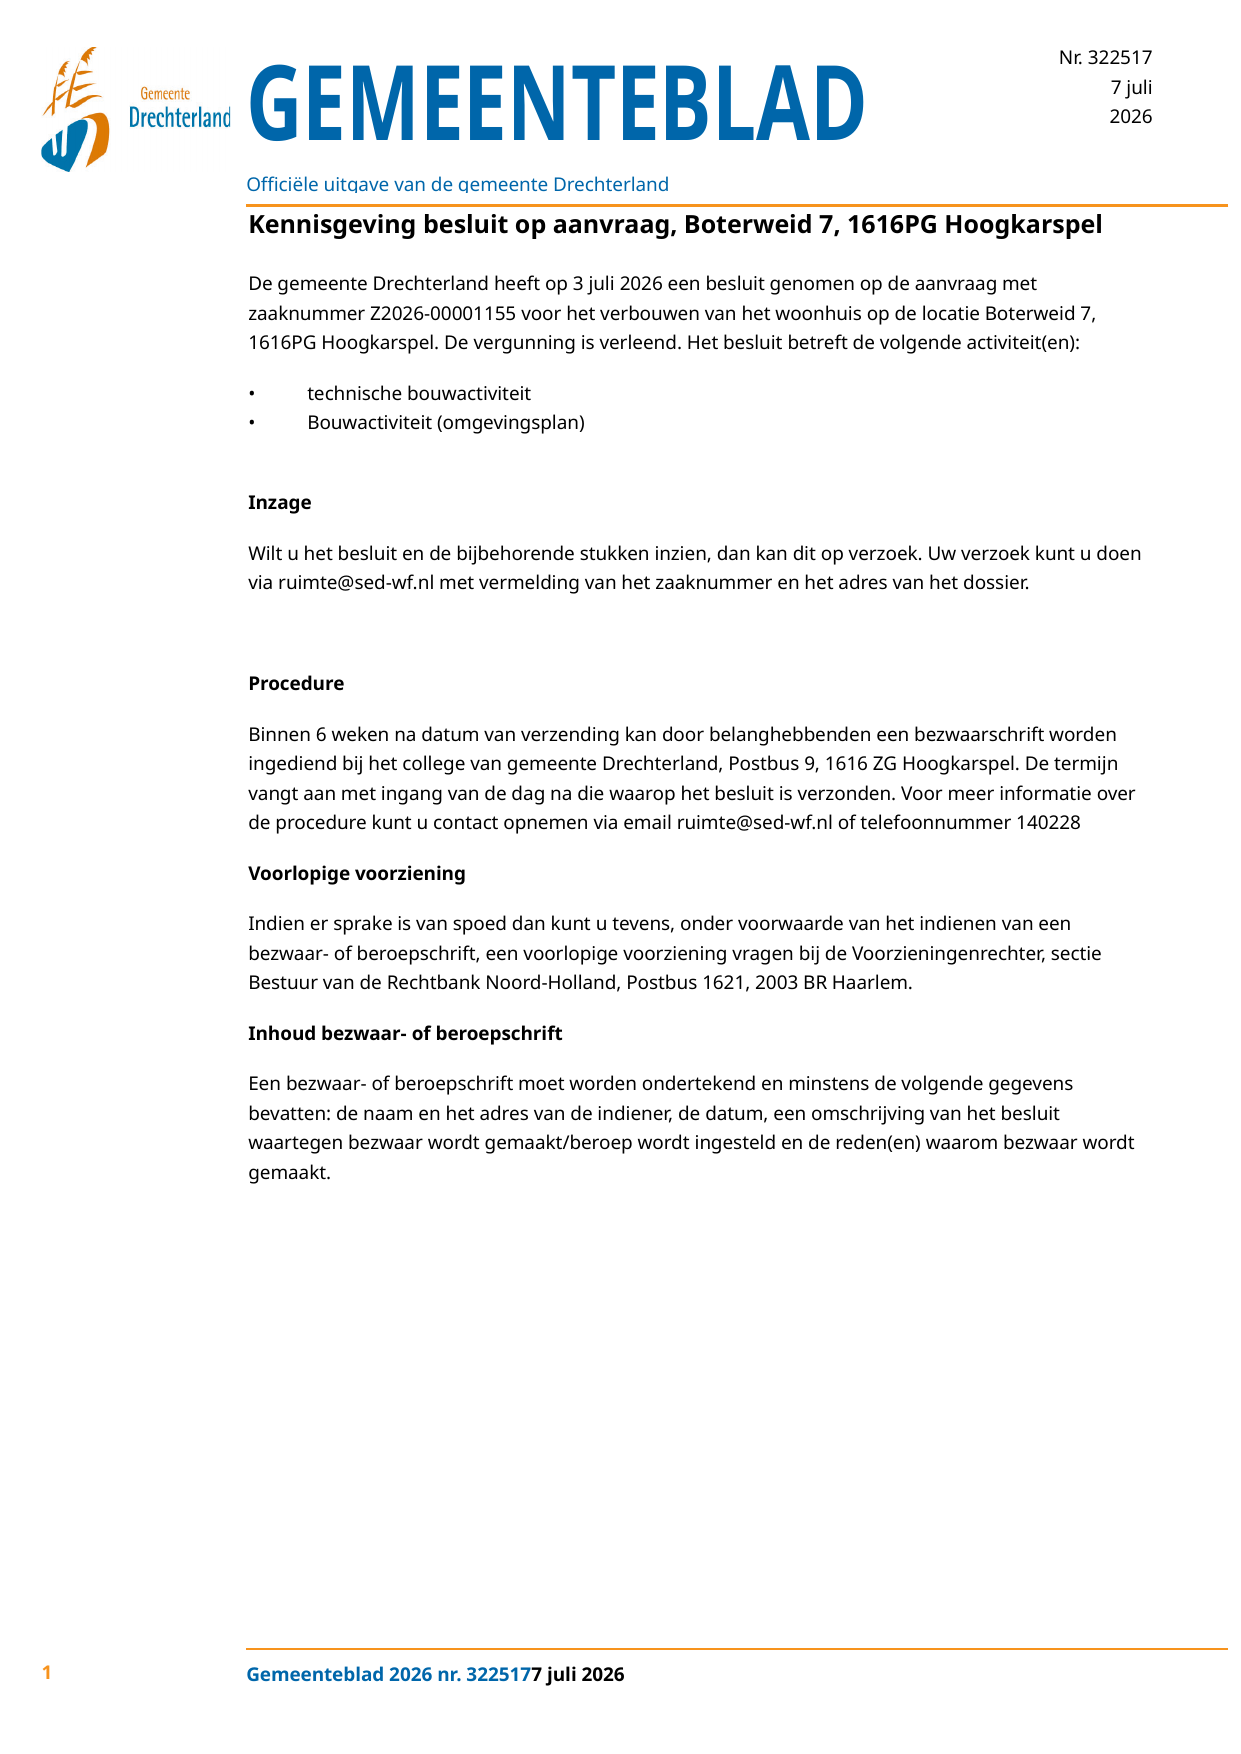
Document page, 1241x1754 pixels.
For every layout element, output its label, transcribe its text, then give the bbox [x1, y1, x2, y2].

text Inhoud bezwaar- of beroepschrift [248, 1020, 1152, 1046]
text Voorlopige voorziening [248, 860, 1152, 886]
text Indien er sprake is van spoed dan kunt u tevens, onder voorwaarde van het indienen van een bezwaar- of beroepschrift, een voorlopige voorziening vragen bij de Voorzieningenrechter, sectie Bestuur van de Rechtbank Noord-Holland, Postbus 1621, 2003 BR Haarlem. [248, 910, 1152, 995]
text Een bezwaar- of beroepschrift moet worden ondertekend en minstens de volgende gegevens bevatten: de naam en het adres van de indiener, de datum, een omschrijving van het besluit waartegen bezwaar wordt gemaakt/beroep wordt ingesteld en de reden(en) waarom bezwaar wordt gemaakt. [248, 1070, 1152, 1185]
text Wilt u het besluit en de bijbehorende stukken inzien, dan kan dit op verzoek. Uw verzoek kunt u doen via ruimte@sed-wf.nl met vermelding van het zaaknummer en het adres van het dossier. [248, 540, 1152, 595]
text Kennisgeving besluit op aanvraag, Boterweid 7, 1616PG Hoogkarspel [248, 207, 1152, 241]
text Inzage [248, 489, 1152, 515]
list Bouwactiviteit (omgevingsplan) [248, 409, 1152, 435]
list technische bouwactiviteit [248, 380, 1152, 406]
text De gemeente Drechterland heeft op 3 juli 2026 een besluit genomen op de aanvraag met zaaknummer Z2026-00001155 voor het verbouwen van het woonhuis op de locatie Boterweid 7, 1616PG Hoogkarspel. De vergunning is verleend. Het besluit betreft de volgende activiteit(en): [248, 270, 1152, 355]
picture [41, 158, 64, 172]
text Procedure [248, 670, 1152, 696]
picture [41, 47, 231, 172]
picture [226, 115, 231, 124]
text Binnen 6 weken na datum van verzending kan door belanghebbenden een bezwaarschrift worden ingediend bij het college van gemeente Drechterland, Postbus 9, 1616 ZG Hoogkarspel. De termijn vangt aan met ingang van de dag na die waarop het besluit is verzonden. Voor meer informatie over de procedure kunt u contact opnemen via email ruimte@sed-wf.nl of telefoonnummer 140228 [248, 721, 1152, 835]
